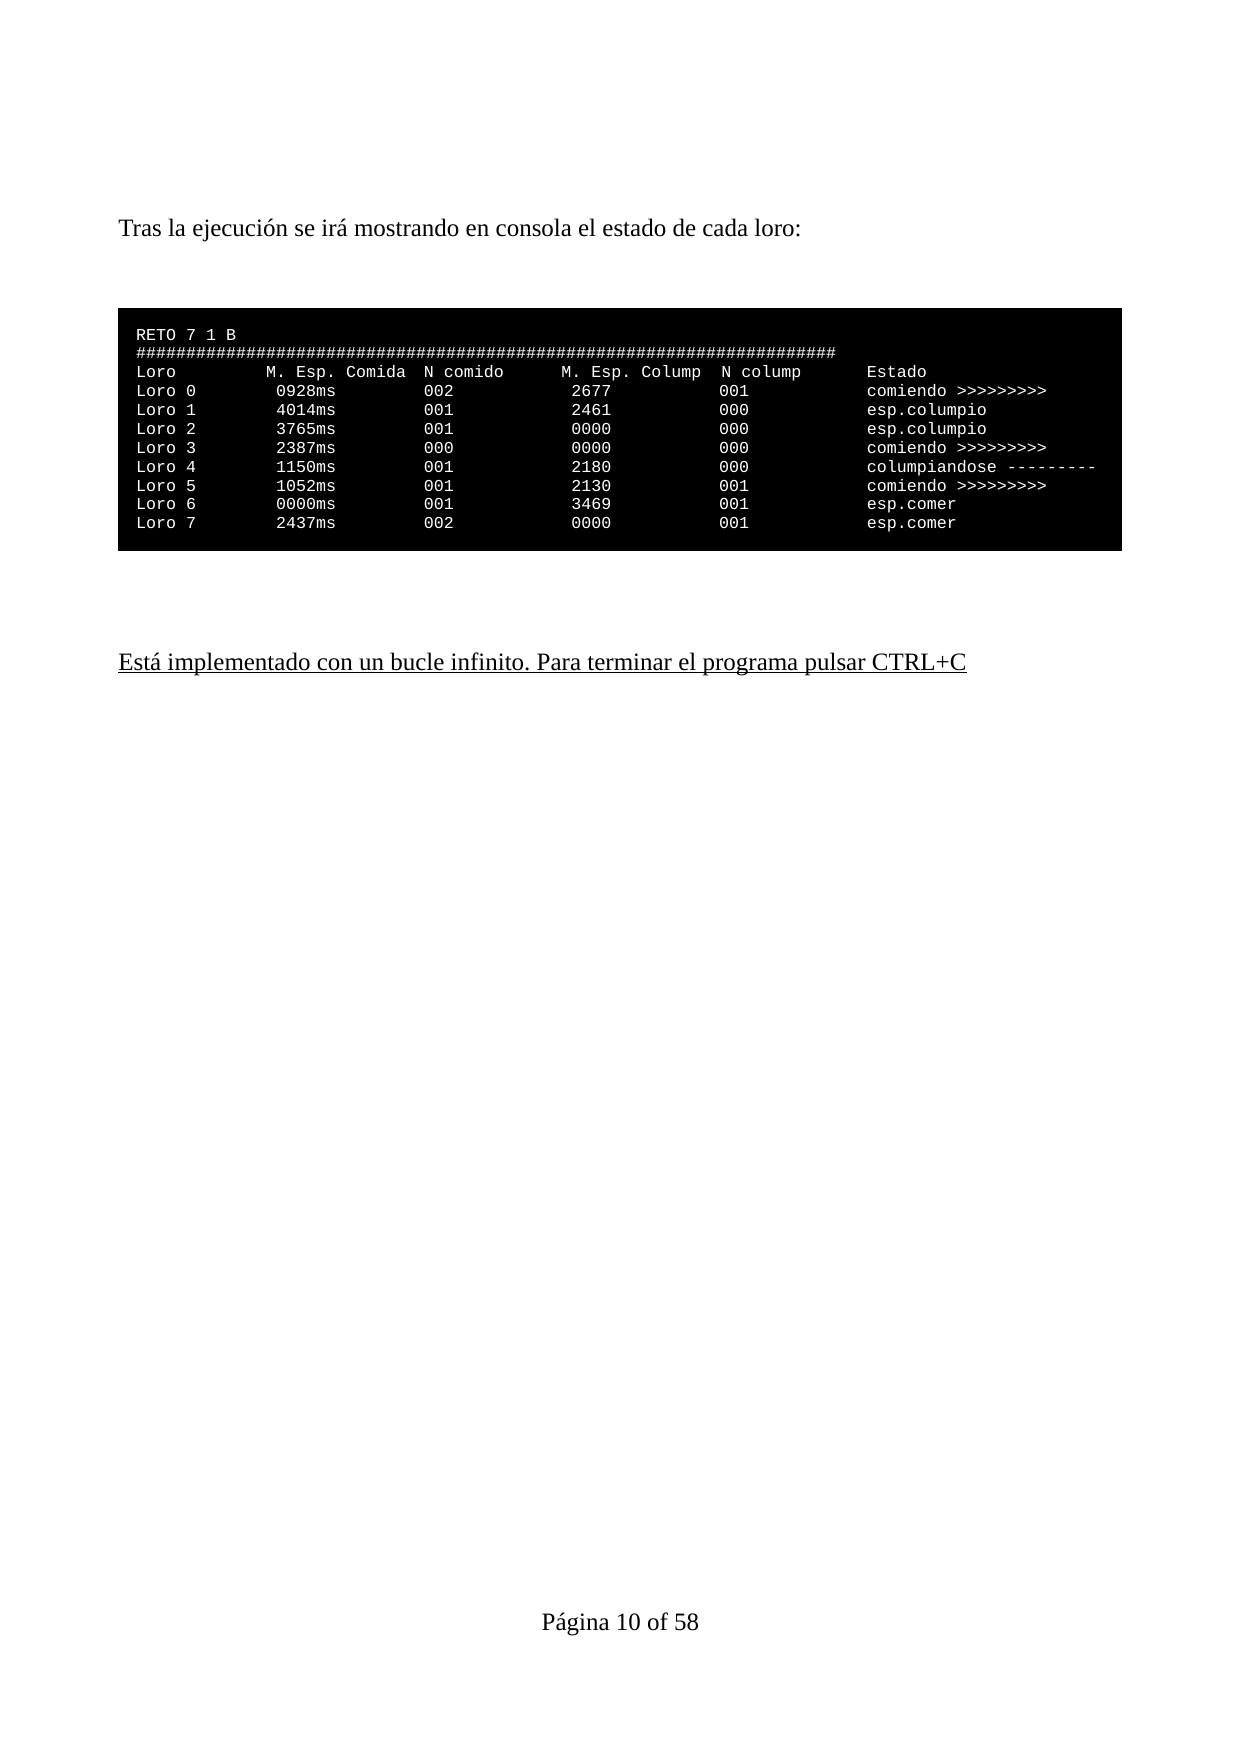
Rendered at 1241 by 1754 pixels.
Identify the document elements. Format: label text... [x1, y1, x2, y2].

text Loro 6 0000ms 001 3469 001 esp.comer [118, 496, 1122, 515]
text Loro 3 2387ms 000 0000 000 comiendo >>>>>>>>> [118, 439, 1122, 458]
text ###################################################################### [118, 345, 1122, 364]
text Loro 7 2437ms 002 0000 001 esp.comer [118, 515, 1122, 551]
text Loro 4 1150ms 001 2180 000 columpiandose --------- [118, 458, 1122, 477]
text Loro 5 1052ms 001 2130 001 comiendo >>>>>>>>> [118, 477, 1122, 496]
text RETO 7 1 B [118, 308, 1122, 345]
text Loro 0 0928ms 002 2677 001 comiendo >>>>>>>>> [118, 383, 1122, 402]
text Loro 2 3765ms 001 0000 000 esp.columpio [118, 421, 1122, 439]
text Loro M. Esp. Comida N comido M. Esp. Colump N colump Estado [118, 364, 1122, 383]
text Tras la ejecución se irá mostrando en consola el estado de cada loro: [118, 213, 1122, 242]
text Loro 1 4014ms 001 2461 000 esp.columpio [118, 402, 1122, 421]
text Está implementado con un bucle infinito. Para terminar el programa pulsar CTRL+C [118, 647, 1122, 675]
